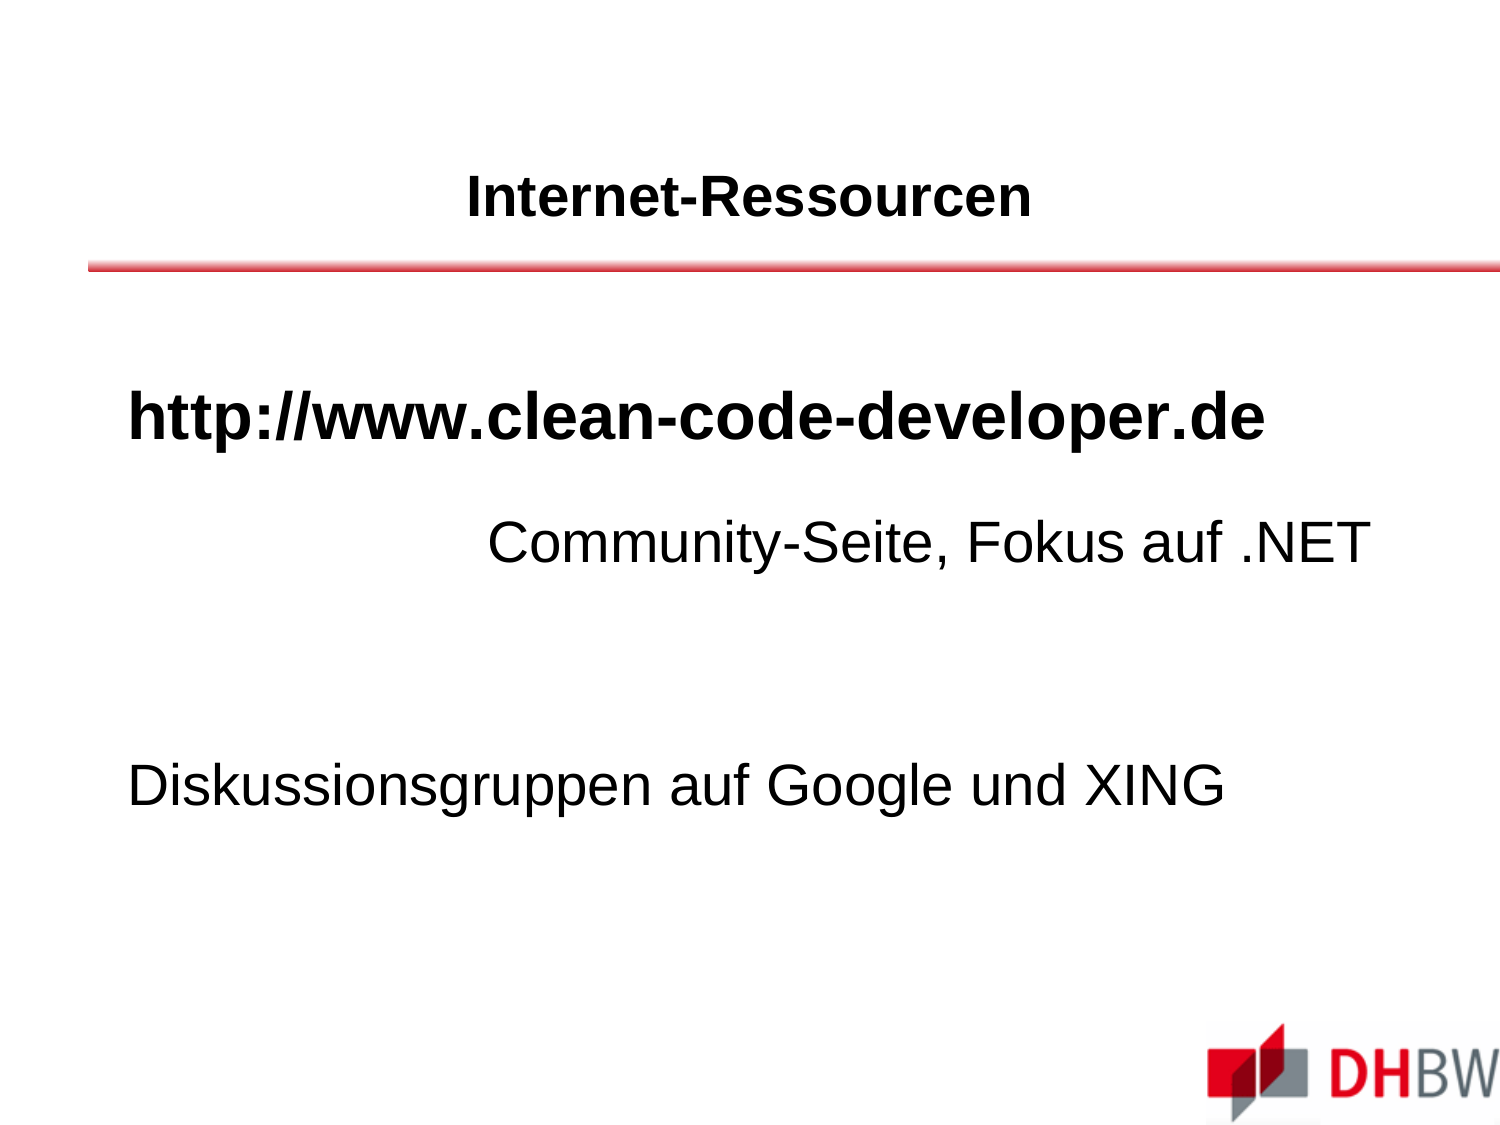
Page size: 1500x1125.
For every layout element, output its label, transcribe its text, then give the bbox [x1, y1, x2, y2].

picture [1206, 1021, 1500, 1125]
title Internet-Ressourcen [112, 20, 1388, 324]
list http://www.clean-code-developer.de Community-Seite, Fokus auf .NET Diskussionsgruppen auf Google und XING [112, 324, 1388, 1020]
